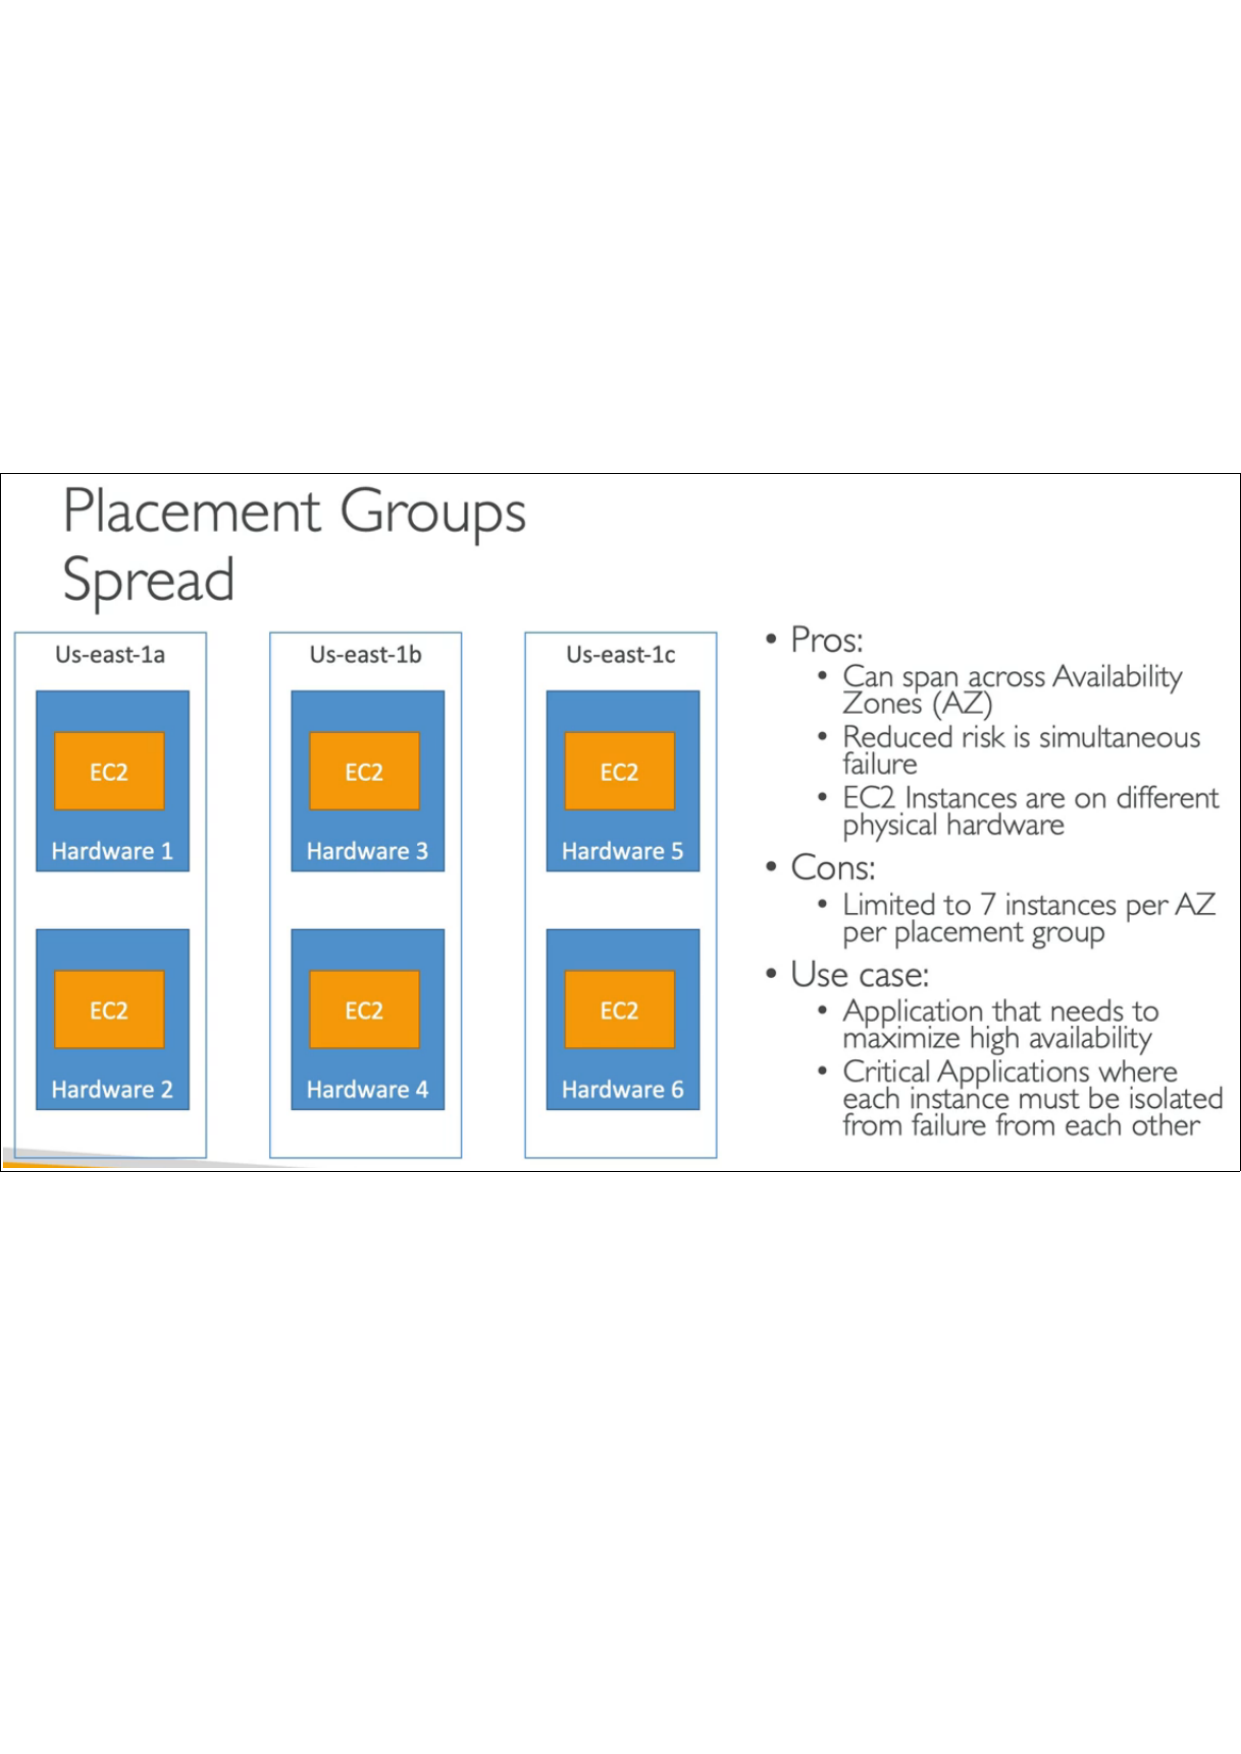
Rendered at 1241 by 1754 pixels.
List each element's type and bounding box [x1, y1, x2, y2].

picture [3, 475, 1238, 1168]
